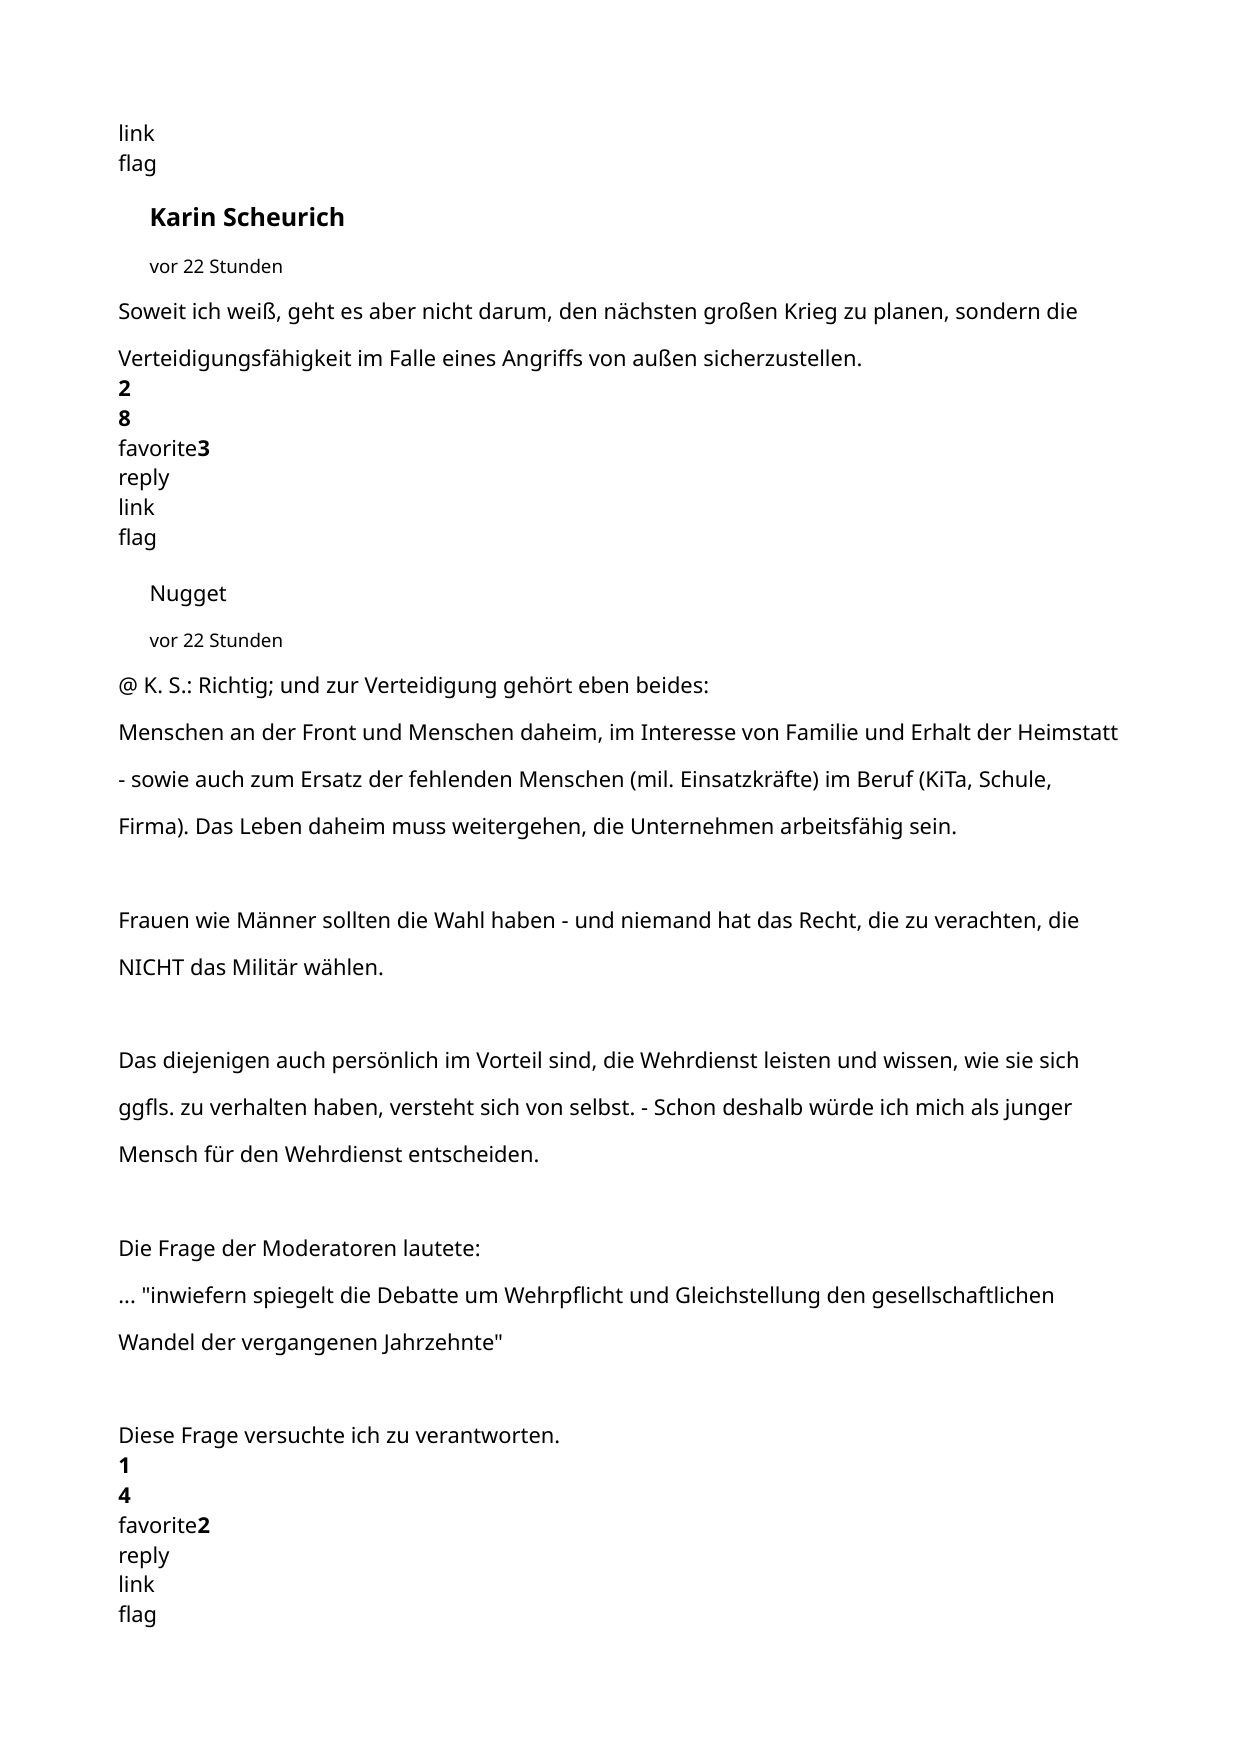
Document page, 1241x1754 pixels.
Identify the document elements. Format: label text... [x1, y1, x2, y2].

text Nugget [149, 567, 1114, 608]
text flag [118, 522, 1122, 552]
text Karin Scheurich [149, 193, 1114, 234]
text 1 [118, 1450, 1122, 1480]
text @ K. S.: Richtig; und zur Verteidigung gehört eben beides: Menschen an der Front und Menschen daheim, im Interesse von Familie und Erhalt der Heimstatt - sowie auch zum Ersatz der fehlenden Menschen (mil. Einsatzkräfte) im Beruf (KiTa, Schule, Firma). Das Leben daheim muss weitergehen, die Unternehmen arbeitsfähig sein. Frauen wie Männer sollten die Wahl haben - und niemand hat das Recht, die zu verachten, die NICHT das Militär wählen. Das diejenigen auch persönlich im Vorteil sind, die Wehrdienst leisten und wissen, wie sie sich ggfls. zu verhalten haben, versteht sich von selbst. - Schon deshalb würde ich mich als junger Mensch für den Wehrdienst entscheiden. Die Frage der Moderatoren lautete: ... "inwiefern spiegelt die Debatte um Wehrpflicht und Gleichstellung den gesellschaftlichen Wandel der vergangenen Jahrzehnte" Diese Frage versuchte ich zu verantworten. [118, 653, 1122, 1450]
text link [118, 1569, 1122, 1599]
text 8 [118, 403, 1122, 433]
text flag [118, 148, 1122, 178]
text reply [118, 462, 1122, 492]
text vor 22 Stunden [149, 624, 1122, 653]
text link [118, 492, 1122, 522]
text reply [118, 1539, 1122, 1569]
text flag [118, 1599, 1122, 1629]
text favorite2 [118, 1510, 1122, 1539]
text 4 [118, 1480, 1122, 1510]
text favorite3 [118, 433, 1122, 462]
text link [118, 118, 1122, 148]
text Soweit ich weiß, geht es aber nicht darum, den nächsten großen Krieg zu planen, sondern die Verteidigungsfähigkeit im Falle eines Angriffs von außen sicherzustellen. [118, 279, 1122, 373]
text vor 22 Stunden [149, 249, 1122, 279]
text 2 [118, 373, 1122, 403]
